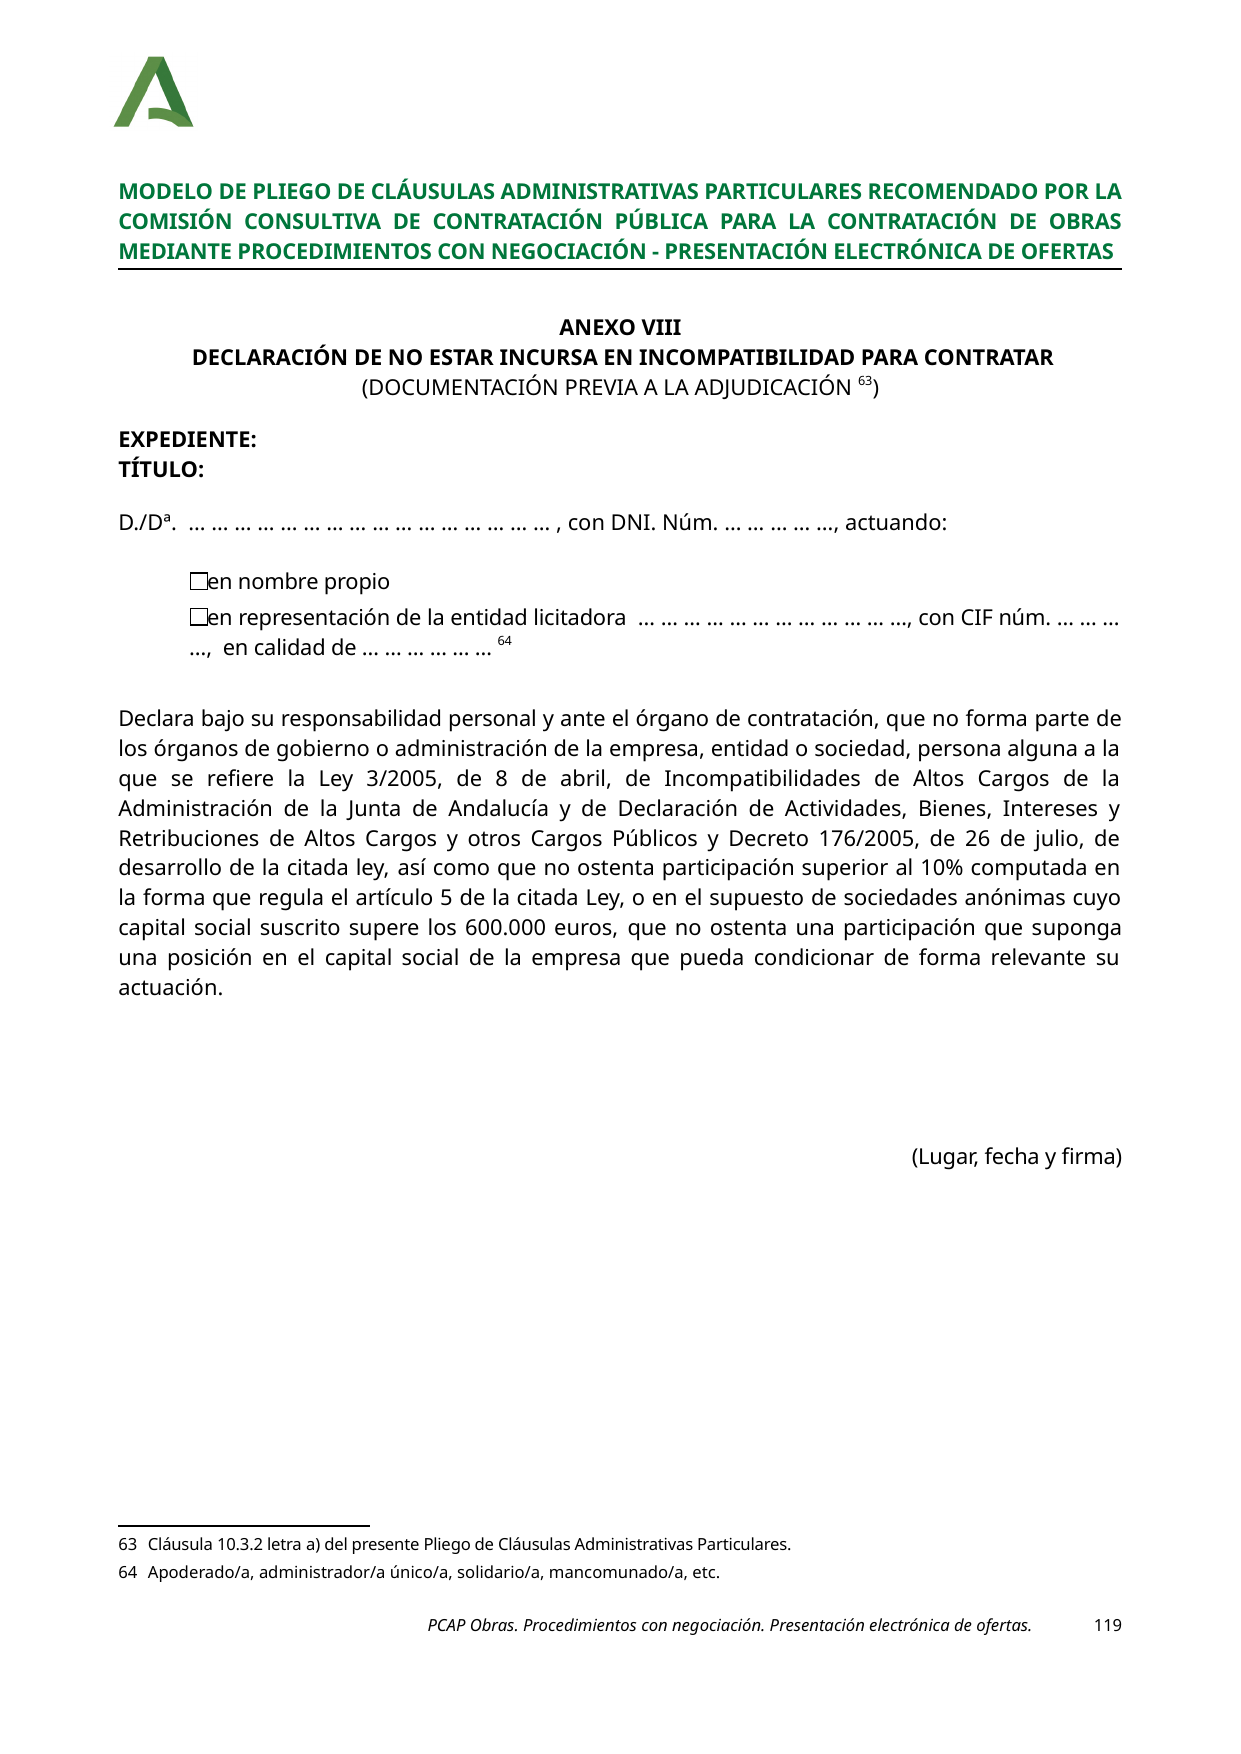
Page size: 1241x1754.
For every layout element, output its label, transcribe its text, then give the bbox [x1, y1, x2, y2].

text (Lugar, fecha y firma) [118, 1141, 1122, 1171]
text EXPEDIENTE: [118, 424, 1122, 454]
text DECLARACIÓN DE NO ESTAR INCURSA EN INCOMPATIBILIDAD PARA CONTRATAR [118, 342, 1122, 372]
text ANEXO VIII [118, 312, 1122, 342]
text Cláusula 10.3.2 letra a) del presente Pliego de Cláusulas Administrativas Particulares. [118, 1532, 1122, 1555]
text Declara bajo su responsabilidad personal y ante el órgano de contratación, que no forma parte de los órganos de gobierno o administración de la empresa, entidad o sociedad, persona alguna a la que se refiere la Ley 3/2005, de 8 de abril, de Incompatibilidades de Altos Cargos de la Administración de la Junta de Andalucía y de Declaración de Actividades, Bienes, Intereses y Retribuciones de Altos Cargos y otros Cargos Públicos y Decreto 176/2005, de 26 de julio, de desarrollo de la citada ley, así como que no ostenta participación superior al 10% computada en la forma que regula el artículo 5 de la citada Ley, o en el supuesto de sociedades anónimas cuyo capital social suscrito supere los 600.000 euros, que no ostenta una participación que suponga una posición en el capital social de la empresa que pueda condicionar de forma relevante su actuación. [118, 703, 1122, 1001]
picture [109, 52, 198, 131]
text en representación de la entidad licitadora … … … … … … … … … … … …, con CIF núm. … … … …, en calidad de … … … … … … [189, 602, 1122, 662]
text Apoderado/a, administrador/a único/a, solidario/a, mancomunado/a, etc. [118, 1561, 1122, 1584]
text D./Dª. … … … … … … … … … … … … … … … … , con DNI. Núm. … … … … …, actuando: [118, 507, 1122, 536]
text (DOCUMENTACIÓN PREVIA A LA ADJUDICACIÓN ) [118, 372, 1122, 402]
text MODELO DE PLIEGO DE CLÁUSULAS ADMINISTRATIVAS PARTICULARES RECOMENDADO POR LA COMISIÓN CONSULTIVA DE CONTRATACIÓN PÚBLICA PARA LA CONTRATACIÓN DE OBRAS MEDIANTE PROCEDIMIENTOS CON NEGOCIACIÓN - PRESENTACIÓN ELECTRÓNICA DE OFERTAS [118, 176, 1122, 268]
text en nombre propio [189, 566, 1122, 596]
text TÍTULO: [118, 454, 1122, 484]
